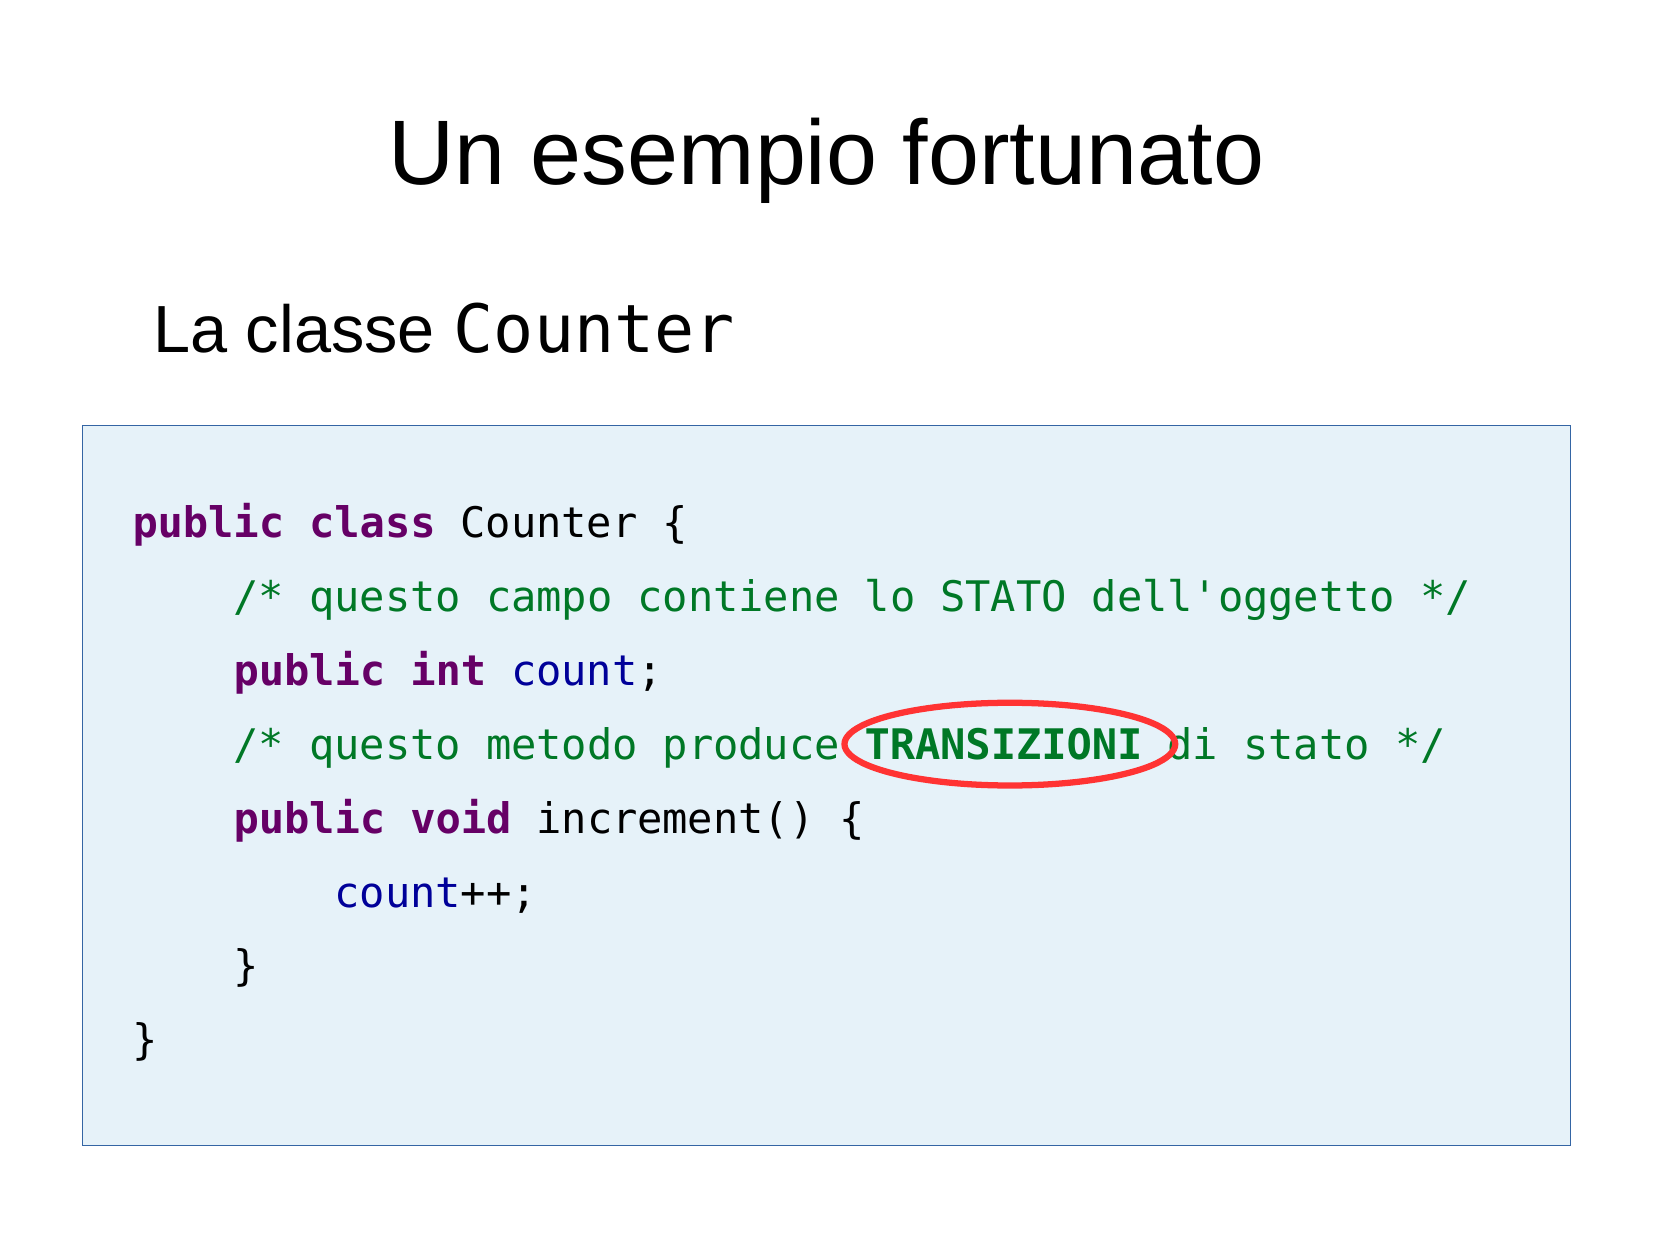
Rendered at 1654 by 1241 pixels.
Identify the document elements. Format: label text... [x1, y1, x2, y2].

title Un esempio fortunato [82, 49, 1571, 257]
list public class Counter { /* questo campo contiene lo STATO dell'oggetto */ public int count; /* questo metodo produce TRANSIZIONI di stato */ public void increment() { count++; } } [82, 425, 1571, 1146]
list La classe Counter [82, 290, 1571, 425]
